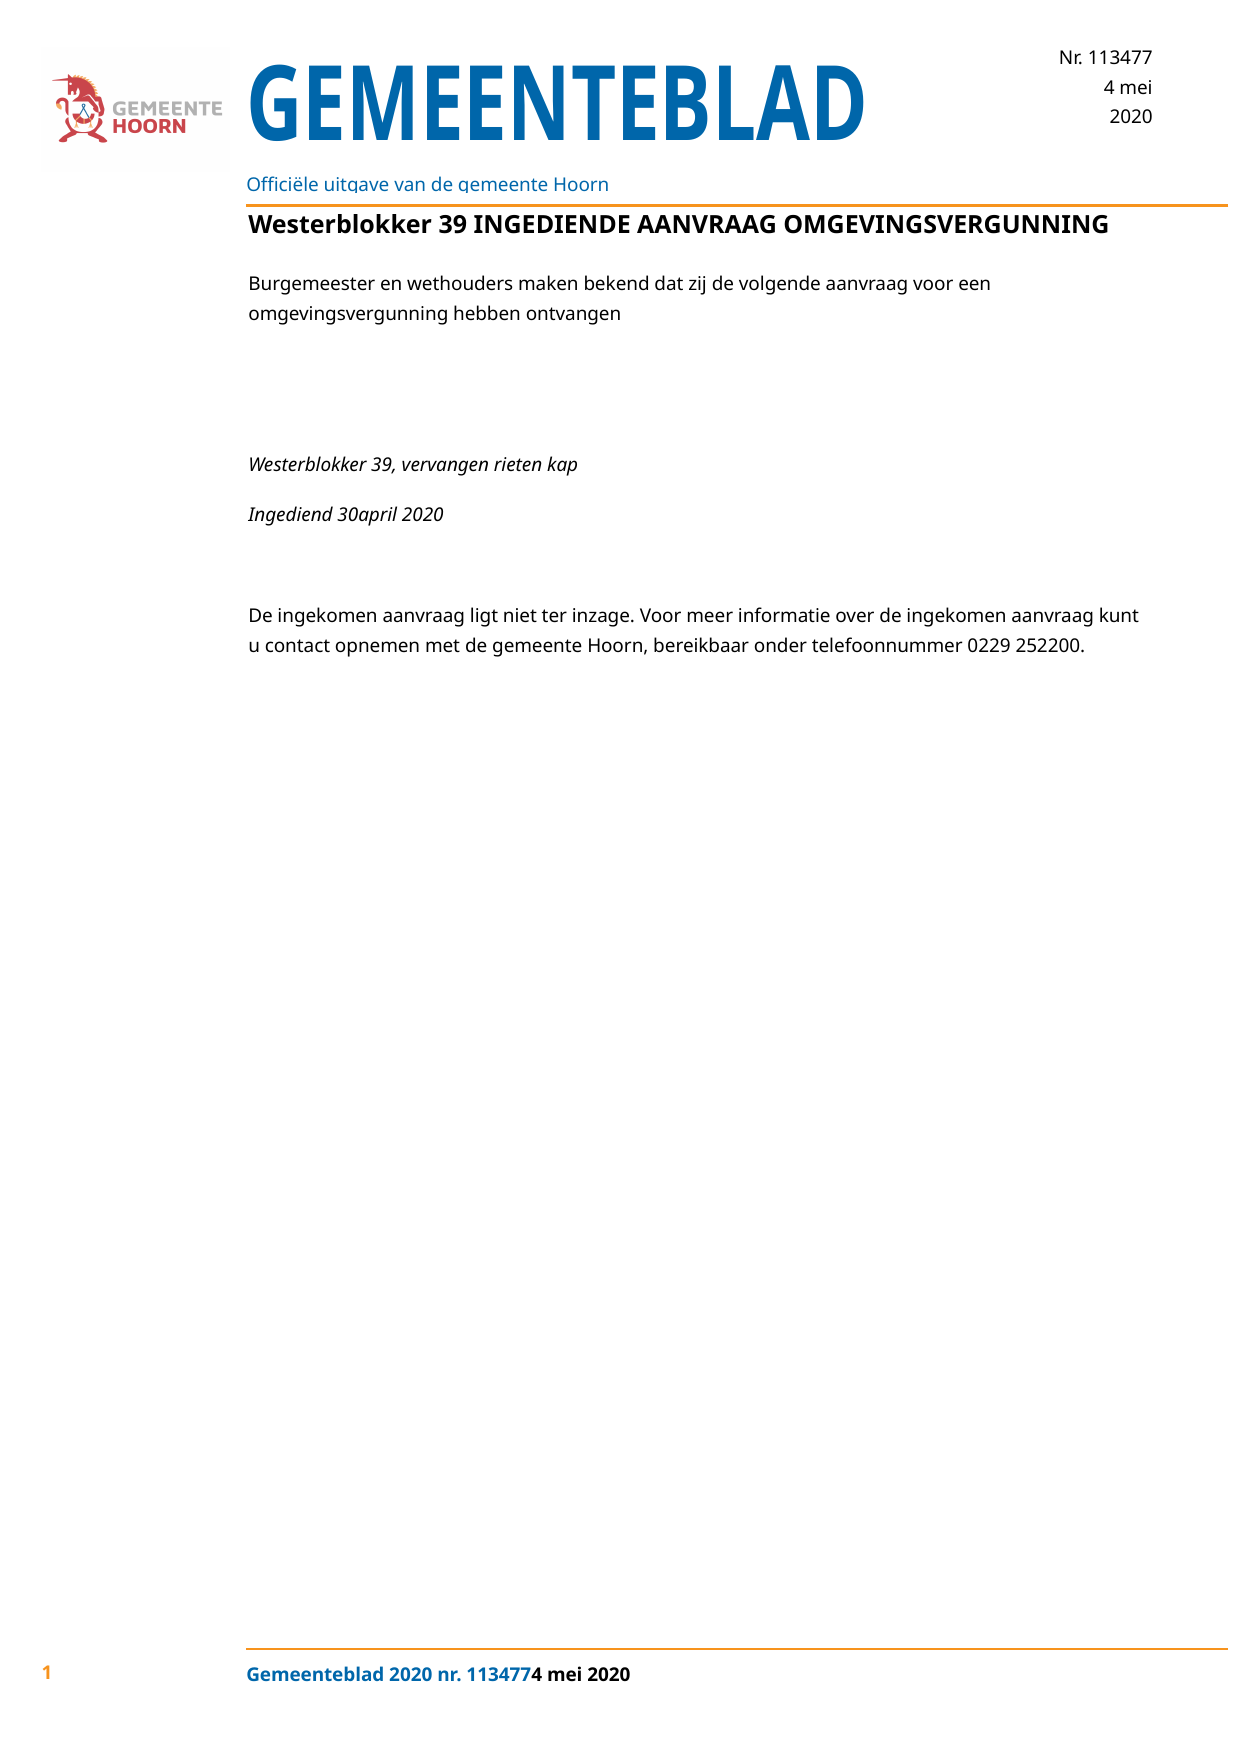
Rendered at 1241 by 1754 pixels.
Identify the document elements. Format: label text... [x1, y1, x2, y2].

picture [41, 47, 231, 172]
text Westerblokker 39, vervangen rieten kap [248, 451, 1152, 477]
text De ingekomen aanvraag ligt niet ter inzage. Voor meer informatie over de ingekomen aanvraag kunt u contact opnemen met de gemeente Hoorn, bereikbaar onder telefoonnummer 0229 252200. [248, 602, 1152, 658]
text Westerblokker 39 INGEDIENDE AANVRAAG OMGEVINGSVERGUNNING [248, 207, 1152, 241]
text Burgemeester en wethouders maken bekend dat zij de volgende aanvraag voor een omgevingsvergunning hebben ontvangen [248, 270, 1152, 326]
text Ingediend 30april 2020 [248, 502, 1152, 527]
